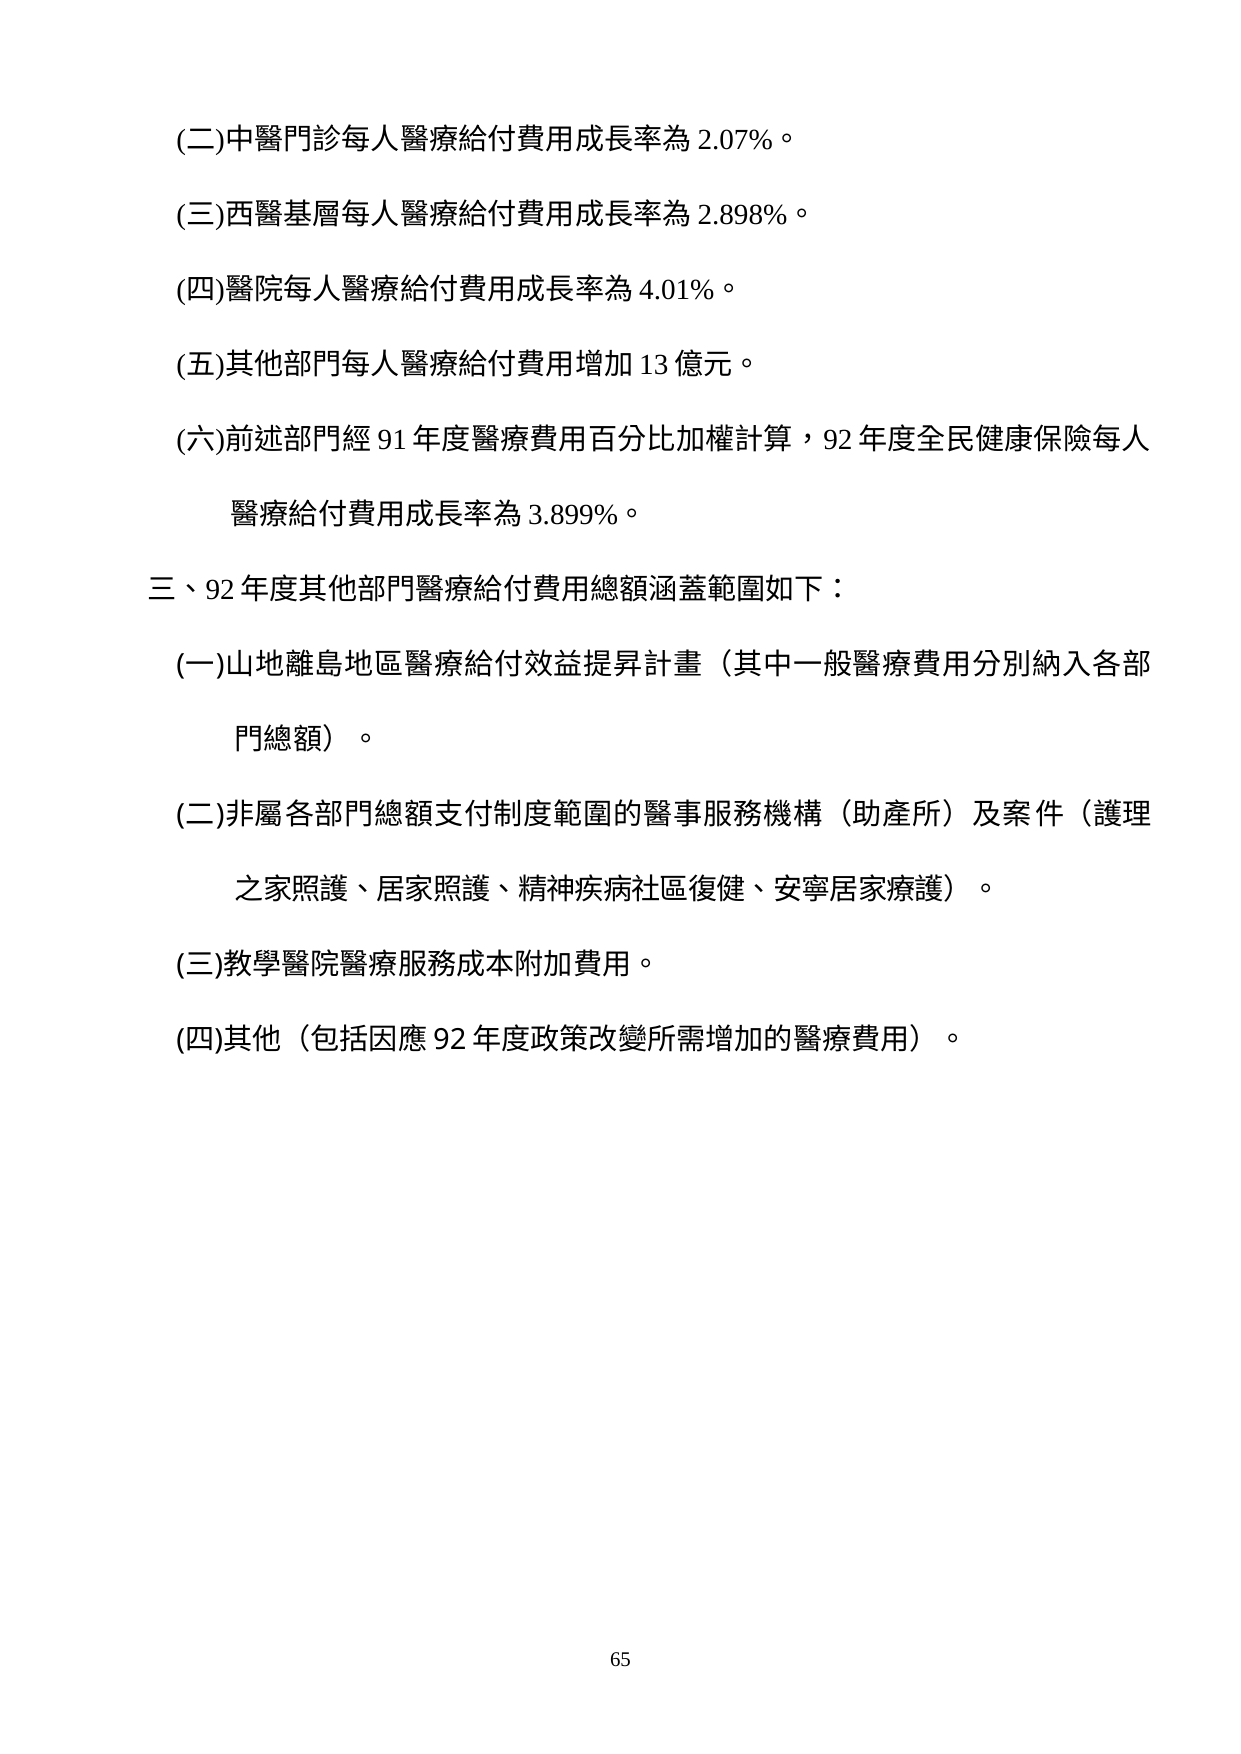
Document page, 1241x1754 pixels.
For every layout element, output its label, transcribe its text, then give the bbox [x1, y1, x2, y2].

text (五)其他部門每人醫療給付費用增加13億元。 [176, 324, 1152, 399]
text (二)非屬各部門總額支付制度範圍的醫事服務機構（助產所）及案件（護理之家照護、居家照護、精神疾病社區復健、安寧居家療護）。 [176, 774, 1152, 924]
text (二)中醫門診每人醫療給付費用成長率為2.07%。 [176, 99, 1152, 174]
text (四)其他（包括因應92年度政策改變所需增加的醫療費用）。 [176, 999, 1152, 1074]
text (四)醫院每人醫療給付費用成長率為4.01%。 [176, 249, 1152, 324]
text 三、92年度其他部門醫療給付費用總額涵蓋範圍如下： [147, 549, 1152, 624]
text (三)西醫基層每人醫療給付費用成長率為2.898%。 [176, 174, 1152, 249]
text (六)前述部門經91年度醫療費用百分比加權計算，92年度全民健康保險每人醫療給付費用成長率為3.899%。 [176, 399, 1152, 549]
text (一)山地離島地區醫療給付效益提昇計畫（其中一般醫療費用分別納入各部門總額）。 [176, 624, 1152, 774]
text (三)教學醫院醫療服務成本附加費用。 [176, 924, 1152, 999]
